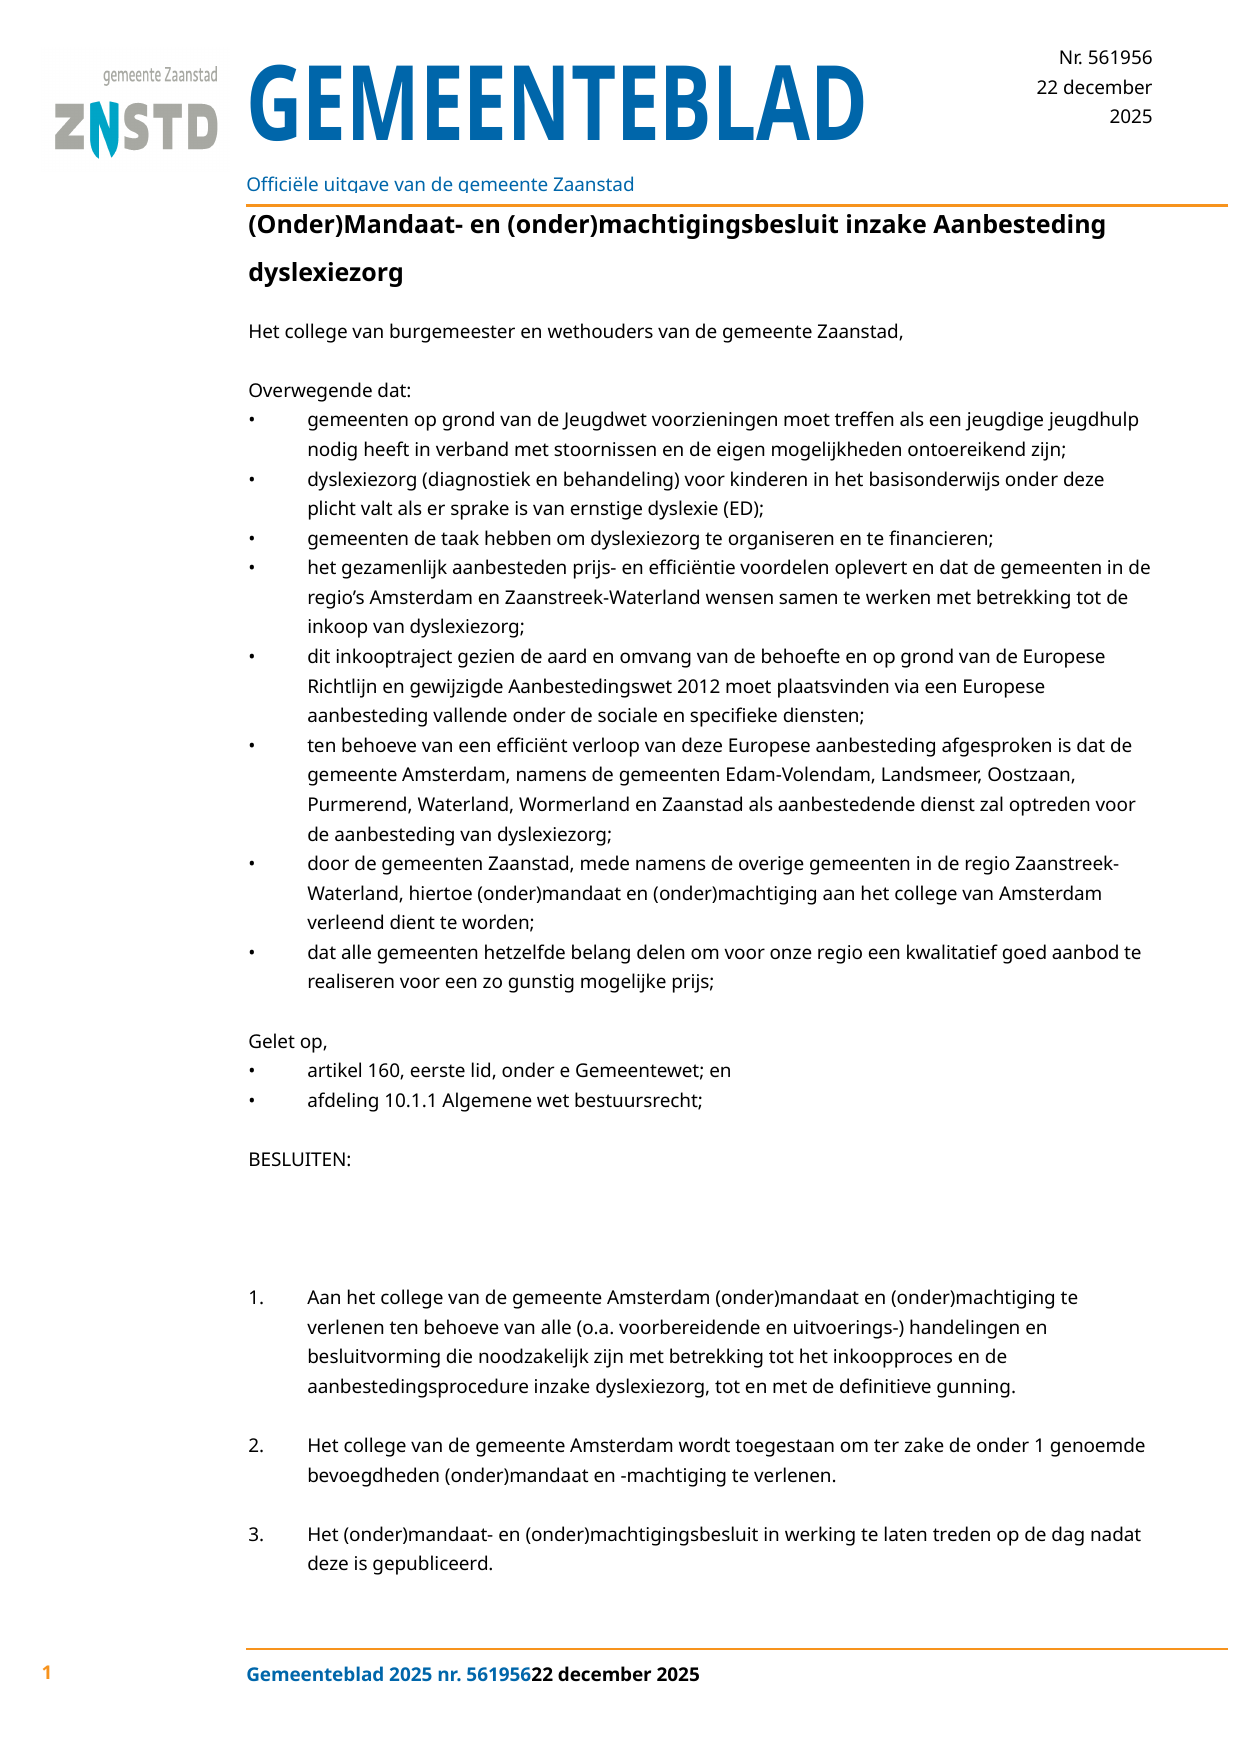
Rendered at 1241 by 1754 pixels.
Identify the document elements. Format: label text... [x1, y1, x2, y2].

picture [41, 47, 231, 172]
list Het (onder)mandaat- en (onder)machtigingsbesluit in werking te laten treden op de dag nadat deze is gepubliceerd. [248, 1521, 1152, 1576]
list artikel 160, eerste lid, onder e Gemeentewet; en [248, 1057, 1152, 1083]
text (Onder)Mandaat- en (onder)machtigingsbesluit inzake Aanbesteding dyslexiezorg [248, 207, 1152, 288]
text Overwegende dat: [248, 377, 1152, 403]
list dit inkooptraject gezien de aard en omvang van de behoefte en op grond van de Europese Richtlijn en gewijzigde Aanbestedingswet 2012 moet plaatsvinden via een Europese aanbesteding vallende onder de sociale en specifieke diensten; [248, 643, 1152, 728]
list gemeenten de taak hebben om dyslexiezorg te organiseren en te financieren; [248, 525, 1152, 551]
list dyslexiezorg (diagnostiek en behandeling) voor kinderen in het basisonderwijs onder deze plicht valt als er sprake is van ernstige dyslexie (ED); [248, 466, 1152, 521]
text Gelet op, [248, 1028, 1152, 1054]
list gemeenten op grond van de Jeugdwet voorzieningen moet treffen als een jeugdige jeugdhulp nodig heeft in verband met stoornissen en de eigen mogelijkheden ontoereikend zijn; [248, 407, 1152, 462]
list het gezamenlijk aanbesteden prijs- en efficiëntie voordelen oplevert en dat de gemeenten in de regio’s Amsterdam en Zaanstreek-Waterland wensen samen te werken met betrekking tot de inkoop van dyslexiezorg; [248, 554, 1152, 639]
text BESLUITEN: [248, 1146, 1152, 1172]
list Aan het college van de gemeente Amsterdam (onder)mandaat en (onder)machtiging te verlenen ten behoeve van alle (o.a. voorbereidende en uitvoerings-) handelingen en besluitvorming die noodzakelijk zijn met betrekking tot het inkoopproces en de aanbestedingsprocedure inzake dyslexiezorg, tot en met de definitieve gunning. [248, 1284, 1152, 1399]
list dat alle gemeenten hetzelfde belang delen om voor onze regio een kwalitatief goed aanbod te realiseren voor een zo gunstig mogelijke prijs; [248, 939, 1152, 994]
list afdeling 10.1.1 Algemene wet bestuursrecht; [248, 1087, 1152, 1113]
list door de gemeenten Zaanstad, mede namens de overige gemeenten in de regio Zaanstreek-Waterland, hiertoe (onder)mandaat en (onder)machtiging aan het college van Amsterdam verleend dient te worden; [248, 850, 1152, 935]
text Het college van burgemeester en wethouders van de gemeente Zaanstad, [248, 318, 1152, 344]
list Het college van de gemeente Amsterdam wordt toegestaan om ter zake de onder 1 genoemde bevoegdheden (onder)mandaat en -machtiging te verlenen. [248, 1432, 1152, 1487]
list ten behoeve van een efficiënt verloop van deze Europese aanbesteding afgesproken is dat de gemeente Amsterdam, namens de gemeenten Edam-Volendam, Landsmeer, Oostzaan, Purmerend, Waterland, Wormerland en Zaanstad als aanbestedende dienst zal optreden voor de aanbesteding van dyslexiezorg; [248, 732, 1152, 847]
